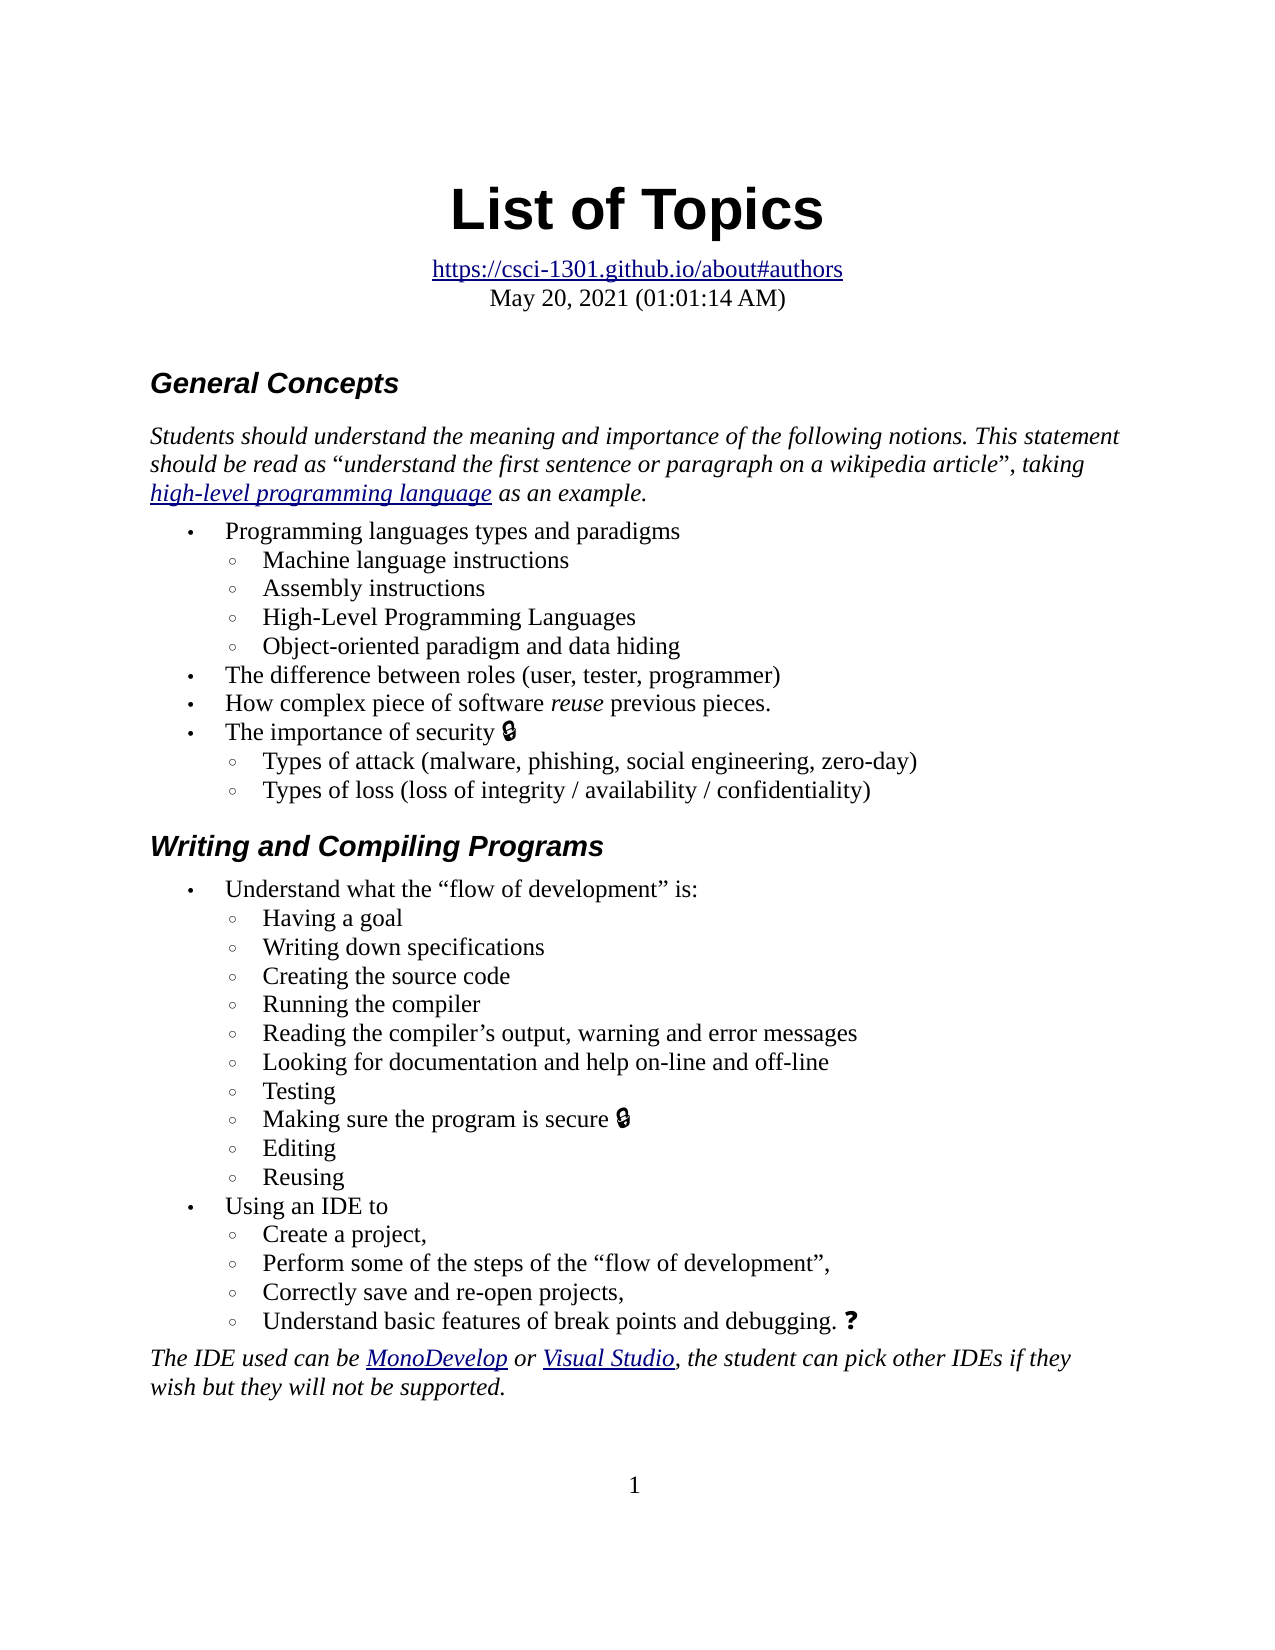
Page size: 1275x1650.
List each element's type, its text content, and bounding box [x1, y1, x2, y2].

list Writing down specifications [225, 932, 1125, 961]
subtitle Writing and Compiling Programs [150, 828, 1125, 862]
list Using an IDE to [187, 1191, 1125, 1219]
list Programming languages types and paradigms [187, 516, 1125, 545]
list Understand basic features of break points and debugging. ❓ [225, 1306, 1125, 1334]
list Creating the source code [225, 961, 1125, 989]
list High-Level Programming Languages [225, 602, 1125, 631]
title List of Topics [150, 175, 1125, 242]
text The IDE used can be MonoDevelop or Visual Studio, the student can pick other IDEs if they wish but they will not be supported. [150, 1343, 1125, 1401]
list Perform some of the steps of the “flow of development”, [225, 1248, 1125, 1277]
list Reading the compiler’s output, warning and error messages [225, 1018, 1125, 1047]
list Correctly save and re-open projects, [225, 1277, 1125, 1306]
list Assembly instructions [225, 573, 1125, 602]
text May 20, 2021 (01:01:14 AM) [150, 283, 1125, 312]
list Types of attack (malware, phishing, social engineering, zero-day) [225, 746, 1125, 775]
text Students should understand the meaning and importance of the following notions. This statement should be read as “understand the first sentence or paragraph on a wikipedia article”, taking high-level programming language as an example. [150, 421, 1125, 507]
list The importance of security 🔒 [187, 717, 1125, 746]
list Looking for documentation and help on-line and off-line [225, 1047, 1125, 1076]
list Object-oriented paradigm and data hiding [225, 631, 1125, 660]
list Having a goal [225, 903, 1125, 932]
list Making sure the program is secure 🔒 [225, 1104, 1125, 1133]
list Reusing [225, 1162, 1125, 1191]
subtitle General Concepts [150, 366, 1125, 399]
list Editing [225, 1133, 1125, 1162]
list Create a project, [225, 1219, 1125, 1248]
list Understand what the “flow of development” is: [187, 874, 1125, 903]
text https://csci-1301.github.io/about#authors [150, 254, 1125, 283]
list The difference between roles (user, tester, programmer) [187, 660, 1125, 688]
list Types of loss (loss of integrity / availability / confidentiality) [225, 775, 1125, 803]
list Machine language instructions [225, 545, 1125, 573]
list Testing [225, 1076, 1125, 1104]
list Running the compiler [225, 989, 1125, 1018]
list How complex piece of software reuse previous pieces. [187, 688, 1125, 717]
